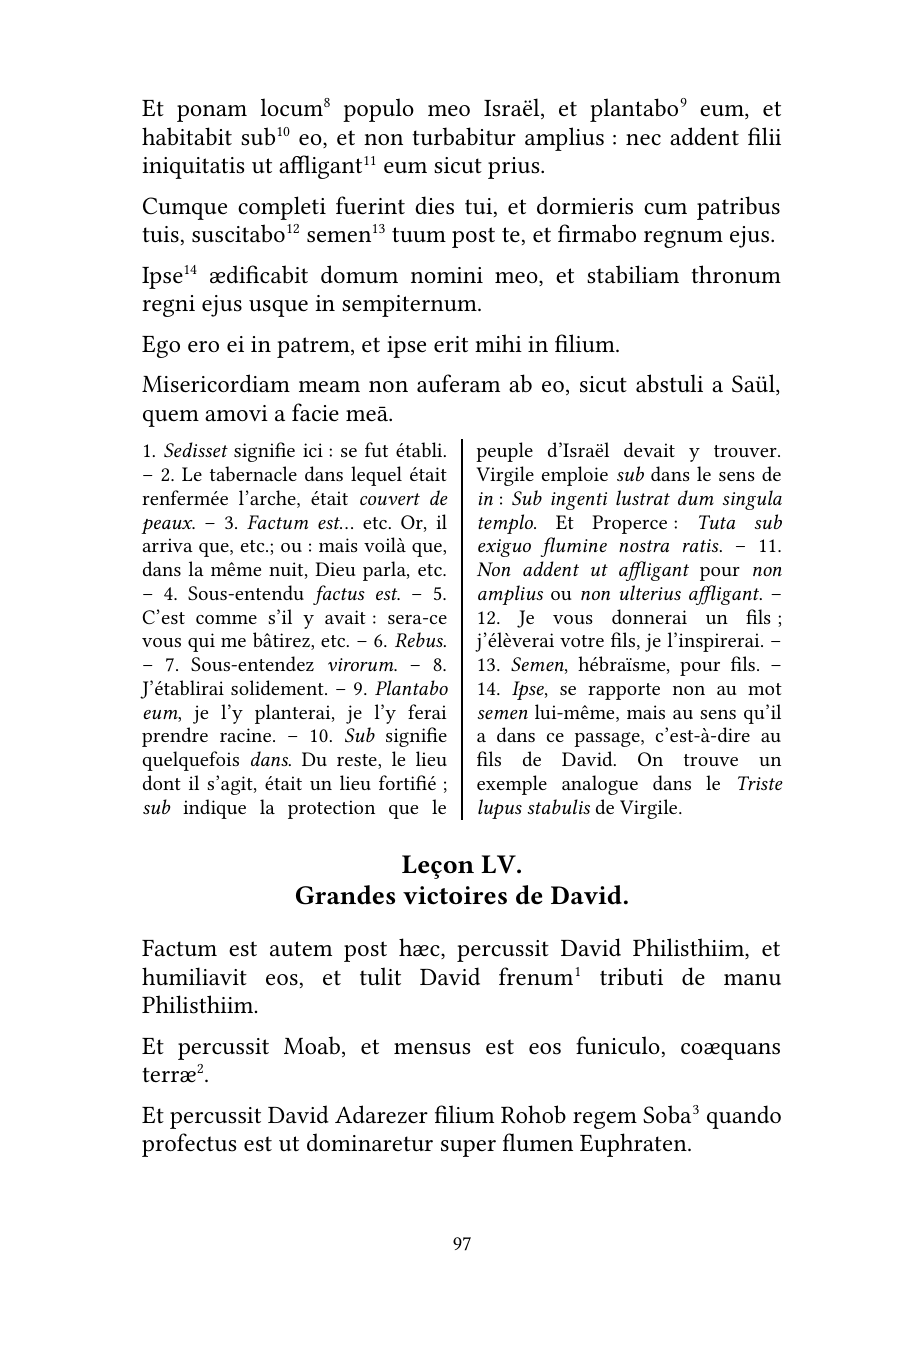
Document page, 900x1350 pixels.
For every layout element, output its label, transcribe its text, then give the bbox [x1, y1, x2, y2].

text Cumque completi fuerint dies tui, et dormieris cum patribus tuis, suscitabo12 semen13 tuum post te, et firmabo regnum ejus. [142, 192, 782, 249]
text Misericordiam meam non auferam ab eo, sicut abstuli a Saül, quem amovi a facie meā. [142, 370, 782, 427]
text Factum est autem post hæc, percussit David Philisthiim, et humiliavit eos, et tulit David frenum1 tributi de manu Philisthiim. [142, 934, 782, 1020]
text peuple d’Israël devait y trouver. Virgile emploie sub dans le sens de in : Sub ingenti lustrat dum singula templo. Et Properce : Tuta sub exiguo flumine nostra ratis. – 11. Non addent ut affligant pour non amplius ou non ulterius affligant. – 12. Je vous donnerai un fils ; j’élèverai votre fils, je l’inspirerai. – 13. Semen, hébraïsme, pour fils. – 14. Ipse, se rapporte non au mot semen lui-même, mais au sens qu’il a dans ce passage, c’est-à-dire au fils de David. On trouve un exemple analogue dans le Triste lupus stabulis de Virgile. [476, 439, 782, 819]
text Et percussit David Adarezer filium Rohob regem Soba3 quando profectus est ut dominaretur super flumen Euphraten. [142, 1101, 782, 1158]
text Et ponam locum8 populo meo Israël, et plantabo9 eum, et habitabit sub10 eo, et non turbabitur amplius : nec addent filii iniquitatis ut affligant11 eum sicut prius. [142, 94, 782, 180]
text Et percussit Moab, et mensus est eos funiculo, coæquans terræ2. [142, 1032, 782, 1089]
text Ipse14 ædificabit domum nomini meo, et stabiliam thronum regni ejus usque in sempiternum. [142, 261, 782, 318]
text Ego ero ei in patrem, et ipse erit mihi in filium. [142, 330, 782, 358]
text Leçon LV. Grandes victoires de David. [142, 849, 782, 911]
text 1. Sedisset signifie ici : se fut établi. – 2. Le tabernacle dans lequel était renfermée l’arche, était couvert de peaux. – 3. Factum est… etc. Or, il arriva que, etc.; ou : mais voilà que, dans la même nuit, Dieu parla, etc. – 4. Sous-entendu factus est. – 5. C’est comme s’il y avait : sera-ce vous qui me bâtirez, etc. – 6. Rebus. – 7. Sous-entendez virorum. – 8. J’établirai solidement. – 9. Plantabo eum, je l’y planterai, je l’y ferai prendre racine. – 10. Sub signifie quelquefois dans. Du reste, le lieu dont il s’agit, était un lieu fortifié ; sub indique la protection que le [142, 439, 447, 819]
